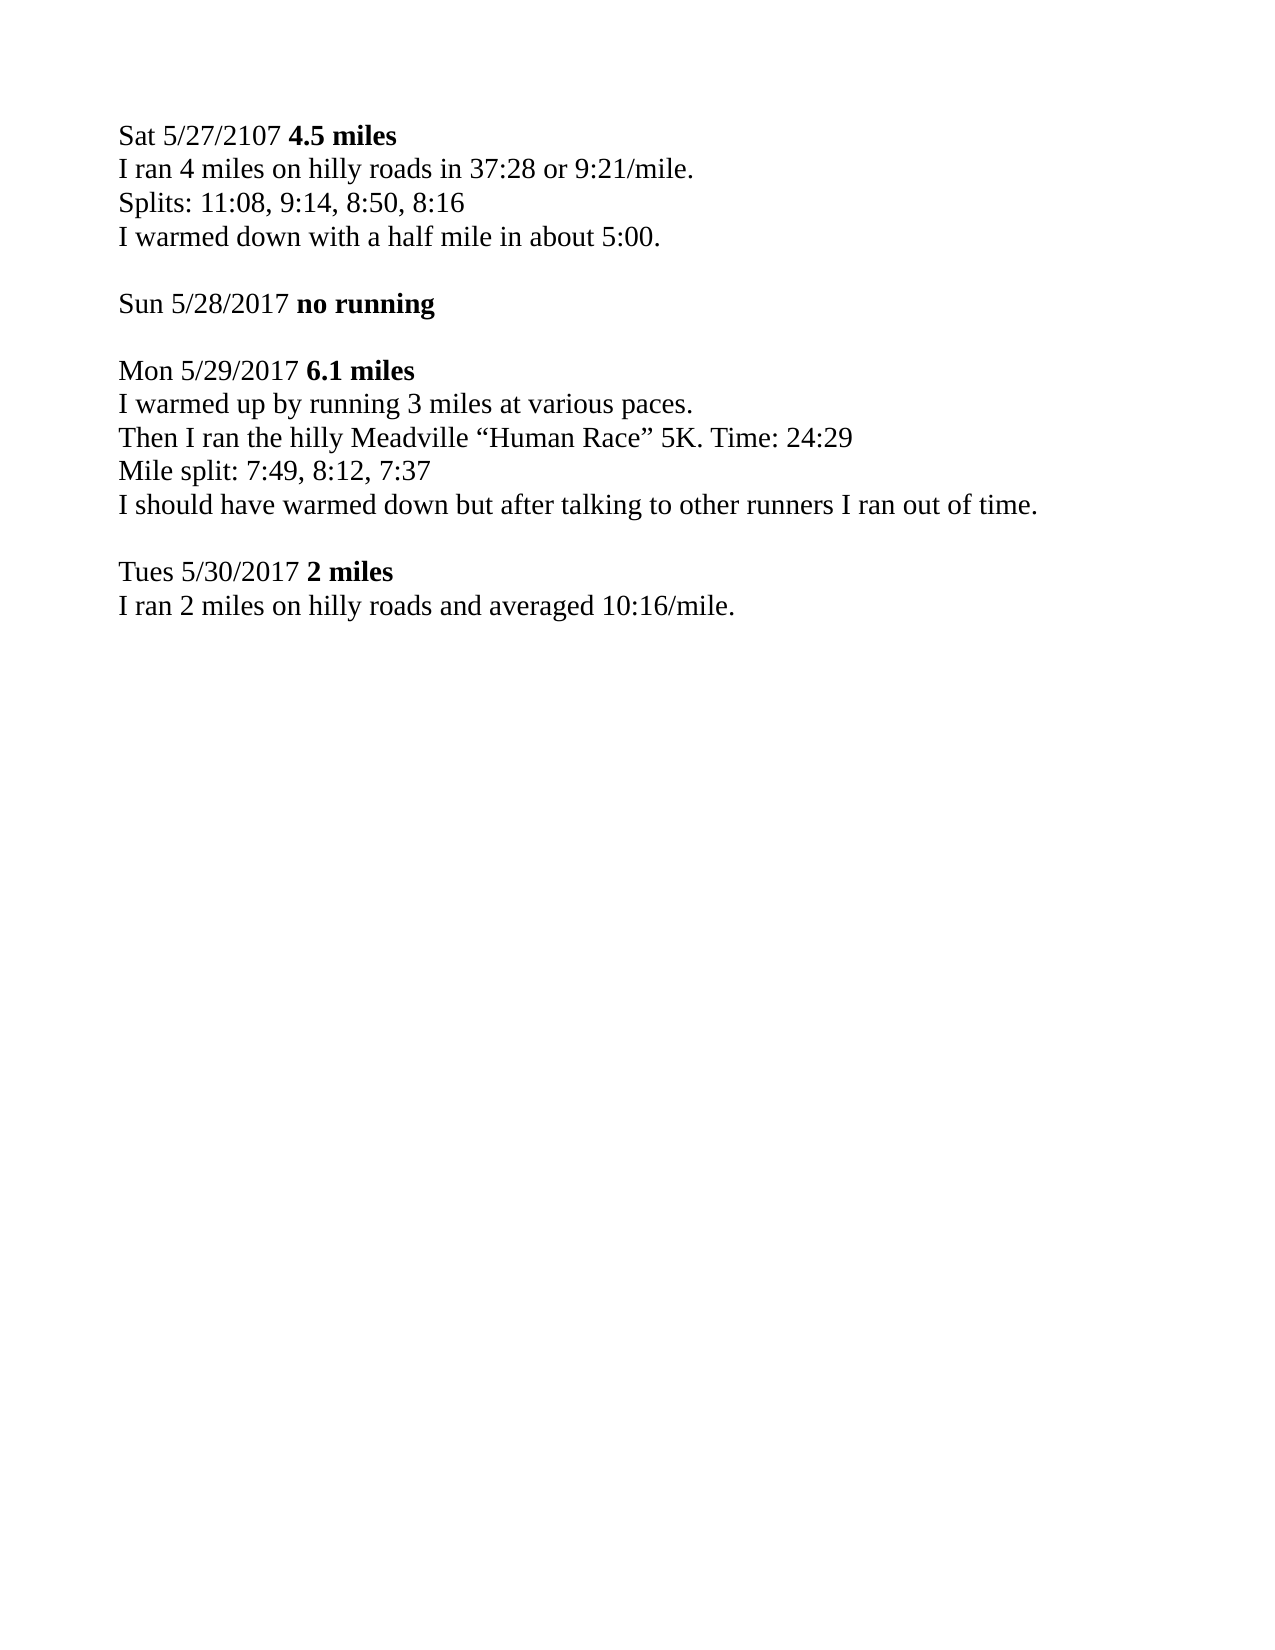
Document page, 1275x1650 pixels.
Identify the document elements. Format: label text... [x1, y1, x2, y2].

text I ran 2 miles on hilly roads and averaged 10:16/mile. [118, 588, 1157, 621]
text Mon 5/29/2017 6.1 miles [118, 353, 1157, 386]
text Splits: 11:08, 9:14, 8:50, 8:16 [118, 185, 1157, 219]
text Sat 5/27/2107 4.5 miles [118, 118, 1157, 152]
text Sun 5/28/2017 no running [118, 286, 1157, 319]
text Mile split: 7:49, 8:12, 7:37 [118, 453, 1157, 487]
text I warmed down with a half mile in about 5:00. [118, 219, 1157, 252]
text I ran 4 miles on hilly roads in 37:28 or 9:21/mile. [118, 152, 1157, 185]
text Then I ran the hilly Meadville “Human Race” 5K. Time: 24:29 [118, 420, 1157, 453]
text I should have warmed down but after talking to other runners I ran out of time. [118, 487, 1157, 521]
text Tues 5/30/2017 2 miles [118, 554, 1157, 588]
text I warmed up by running 3 miles at various paces. [118, 386, 1157, 420]
